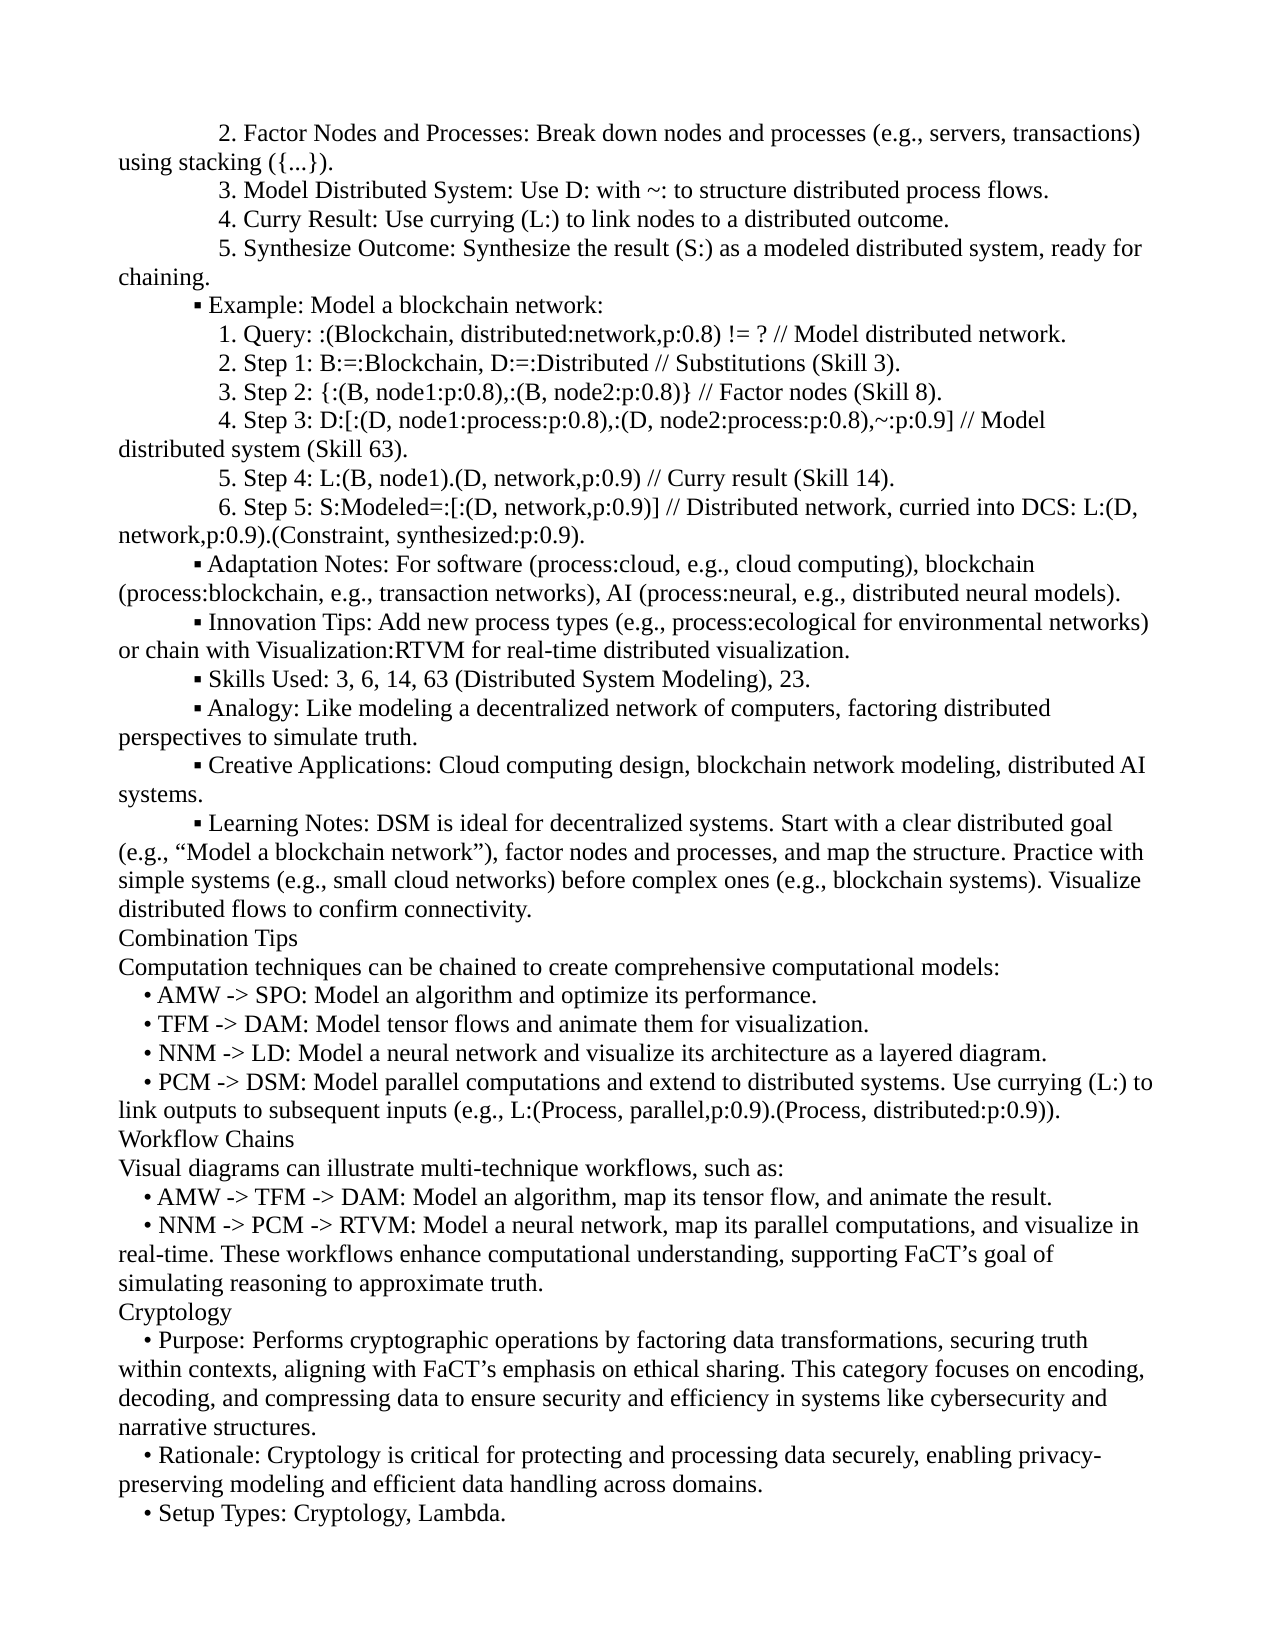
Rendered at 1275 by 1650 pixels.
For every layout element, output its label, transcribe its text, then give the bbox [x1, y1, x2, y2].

text 4. Step 3: D:[:(D, node1:process:p:0.8),:(D, node2:process:p:0.8),~:p:0.9] // Model distributed system (Skill 63). [118, 406, 1157, 463]
text 2. Factor Nodes and Processes: Break down nodes and processes (e.g., servers, transactions) using stacking ({...}). [118, 118, 1157, 176]
text ▪ Learning Notes: DSM is ideal for decentralized systems. Start with a clear distributed goal (e.g., “Model a blockchain network”), factor nodes and processes, and map the structure. Practice with simple systems (e.g., small cloud networks) before complex ones (e.g., blockchain systems). Visualize distributed flows to confirm connectivity. [118, 808, 1157, 923]
text 5. Synthesize Outcome: Synthesize the result (S:) as a modeled distributed system, ready for chaining. [118, 233, 1157, 291]
text • AMW -> TFM -> DAM: Model an algorithm, map its tensor flow, and animate the result. [118, 1182, 1157, 1211]
text • Purpose: Performs cryptographic operations by factoring data transformations, securing truth within contexts, aligning with FaCT’s emphasis on ethical sharing. This category focuses on encoding, decoding, and compressing data to ensure security and efficiency in systems like cybersecurity and narrative structures. [118, 1326, 1157, 1441]
text Visual diagrams can illustrate multi-technique workflows, such as: [118, 1153, 1157, 1182]
text • NNM -> PCM -> RTVM: Model a neural network, map its parallel computations, and visualize in real-time. These workflows enhance computational understanding, supporting FaCT’s goal of simulating reasoning to approximate truth. [118, 1211, 1157, 1297]
text 1. Query: :(Blockchain, distributed:network,p:0.8) != ? // Model distributed network. [118, 319, 1157, 348]
text Combination Tips [118, 923, 1157, 952]
text ▪ Innovation Tips: Add new process types (e.g., process:ecological for environmental networks) or chain with Visualization:RTVM for real-time distributed visualization. [118, 607, 1157, 664]
text Computation techniques can be chained to create comprehensive computational models: [118, 952, 1157, 981]
text • AMW -> SPO: Model an algorithm and optimize its performance. [118, 981, 1157, 1009]
text • Rationale: Cryptology is critical for protecting and processing data securely, enabling privacy-preserving modeling and efficient data handling across domains. [118, 1441, 1157, 1498]
text 2. Step 1: B:=:Blockchain, D:=:Distributed // Substitutions (Skill 3). [118, 348, 1157, 377]
text • TFM -> DAM: Model tensor flows and animate them for visualization. [118, 1009, 1157, 1038]
text • NNM -> LD: Model a neural network and visualize its architecture as a layered diagram. [118, 1038, 1157, 1067]
text ▪ Creative Applications: Cloud computing design, blockchain network modeling, distributed AI systems. [118, 751, 1157, 808]
text ▪ Skills Used: 3, 6, 14, 63 (Distributed System Modeling), 23. [118, 664, 1157, 693]
text • PCM -> DSM: Model parallel computations and extend to distributed systems. Use currying (L:) to link outputs to subsequent inputs (e.g., L:(Process, parallel,p:0.9).(Process, distributed:p:0.9)). [118, 1067, 1157, 1124]
text • Setup Types: Cryptology, Lambda. [118, 1498, 1157, 1527]
text 5. Step 4: L:(B, node1).(D, network,p:0.9) // Curry result (Skill 14). [118, 463, 1157, 492]
text ▪ Analogy: Like modeling a decentralized network of computers, factoring distributed perspectives to simulate truth. [118, 693, 1157, 751]
text Workflow Chains [118, 1124, 1157, 1153]
text ▪ Example: Model a blockchain network: [118, 291, 1157, 319]
text 6. Step 5: S:Modeled=:[:(D, network,p:0.9)] // Distributed network, curried into DCS: L:(D, network,p:0.9).(Constraint, synthesized:p:0.9). [118, 492, 1157, 549]
text ▪ Adaptation Notes: For software (process:cloud, e.g., cloud computing), blockchain (process:blockchain, e.g., transaction networks), AI (process:neural, e.g., distributed neural models). [118, 549, 1157, 607]
text 3. Model Distributed System: Use D: with ~: to structure distributed process flows. [118, 176, 1157, 204]
text Cryptology [118, 1297, 1157, 1326]
text 4. Curry Result: Use currying (L:) to link nodes to a distributed outcome. [118, 204, 1157, 233]
text 3. Step 2: {:(B, node1:p:0.8),:(B, node2:p:0.8)} // Factor nodes (Skill 8). [118, 377, 1157, 406]
